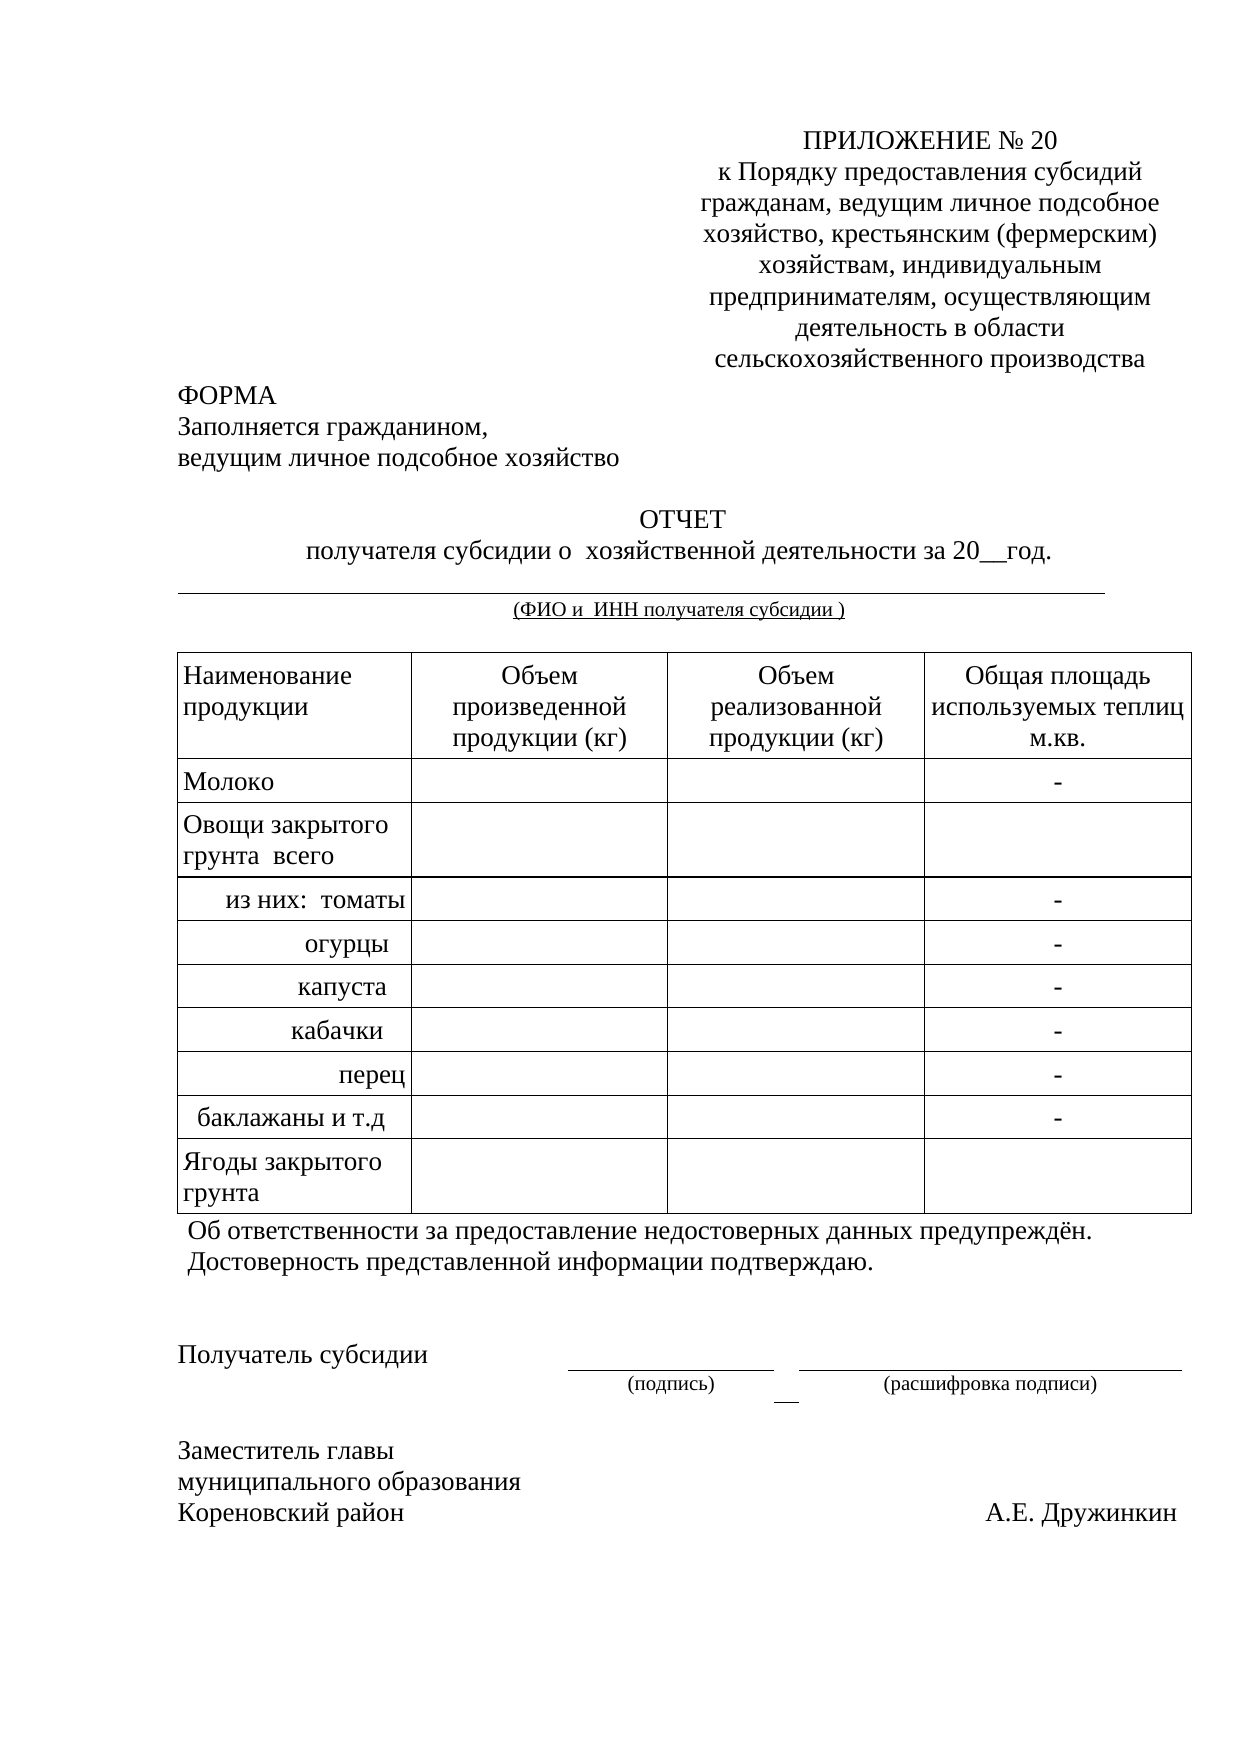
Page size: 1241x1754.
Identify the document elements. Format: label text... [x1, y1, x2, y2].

table_cell [668, 921, 924, 964]
table_cell - [925, 965, 1191, 1007]
table_cell [412, 921, 667, 964]
table_cell баклажаны и т.д [178, 1096, 411, 1138]
table_header ПРИЛОЖЕНИЕ № 20 к Порядку предоставления субсидий гражданам, ведущим личное подсобное хозяйство, крестьянским (фермерским) хозяйствам, индивидуальным предпринимателям, осуществляющим деятельность в области сельскохозяйственного производства [679, 118, 1181, 379]
table_cell [412, 759, 667, 802]
table_header [799, 1276, 1182, 1370]
table_cell - [925, 1008, 1191, 1051]
text (ФИО и ИНН получателя субсидии ) [177, 597, 1181, 621]
table_header Получатель субсидии [166, 1276, 568, 1370]
table_cell Ягоды закрытого грунта [178, 1139, 411, 1213]
table_cell Овощи закрытого грунта всего [178, 803, 411, 876]
table_cell [668, 965, 924, 1007]
text ОТЧЕТ [177, 503, 1181, 534]
table_cell [668, 759, 924, 802]
table_cell [925, 803, 1191, 876]
text ФОРМА [177, 379, 1181, 410]
table_cell - [925, 1052, 1191, 1094]
table_cell - [925, 759, 1191, 802]
table_cell [412, 1052, 667, 1094]
text Заполняется гражданином, [177, 410, 1181, 441]
table_cell - [925, 878, 1191, 920]
table_cell [166, 1370, 568, 1402]
table_cell [668, 803, 924, 876]
text ведущим личное подсобное хозяйство [177, 441, 1181, 472]
table_cell [412, 965, 667, 1007]
table_cell (расшифровка подписи) [799, 1371, 1182, 1402]
table_cell Молоко [178, 759, 411, 802]
table_cell [412, 803, 667, 876]
text Кореновский район А.Е. Дружинкин [177, 1496, 1181, 1528]
table_header [177, 118, 679, 379]
table_header Общая площадь используемых теплиц м.кв. [925, 653, 1191, 758]
table_header Объем произведенной продукции (кг) [412, 653, 667, 758]
table_cell - [925, 921, 1191, 964]
table_cell (подпись) [568, 1371, 774, 1402]
table_cell капуста [178, 965, 411, 1007]
table_cell [668, 1139, 924, 1213]
table_header [774, 1276, 799, 1370]
text Достоверность представленной информации подтверждаю. [187, 1245, 1181, 1276]
table_cell [412, 1008, 667, 1051]
table_cell из них: томаты [178, 878, 411, 920]
table_cell [412, 1096, 667, 1138]
table_cell [668, 1008, 924, 1051]
text Об ответственности за предоставление недостоверных данных предупреждён. [187, 1214, 1181, 1245]
table_cell [412, 878, 667, 920]
text Заместитель главы [177, 1434, 1181, 1465]
table_header Наименование продукции [178, 653, 411, 758]
table_cell [412, 1139, 667, 1213]
table_cell [774, 1370, 799, 1402]
table_header [568, 1276, 774, 1370]
text муниципального образования [177, 1465, 1181, 1496]
text получателя субсидии о хозяйственной деятельности за 20__год. [177, 534, 1181, 566]
table_cell перец [178, 1052, 411, 1094]
table_cell [668, 1052, 924, 1094]
table_cell [925, 1139, 1191, 1213]
table_cell [668, 878, 924, 920]
table_cell [668, 1096, 924, 1138]
table_header Объем реализованной продукции (кг) [668, 653, 924, 758]
table_cell огурцы [178, 921, 411, 964]
table_cell кабачки [178, 1008, 411, 1051]
table_cell - [925, 1096, 1191, 1138]
